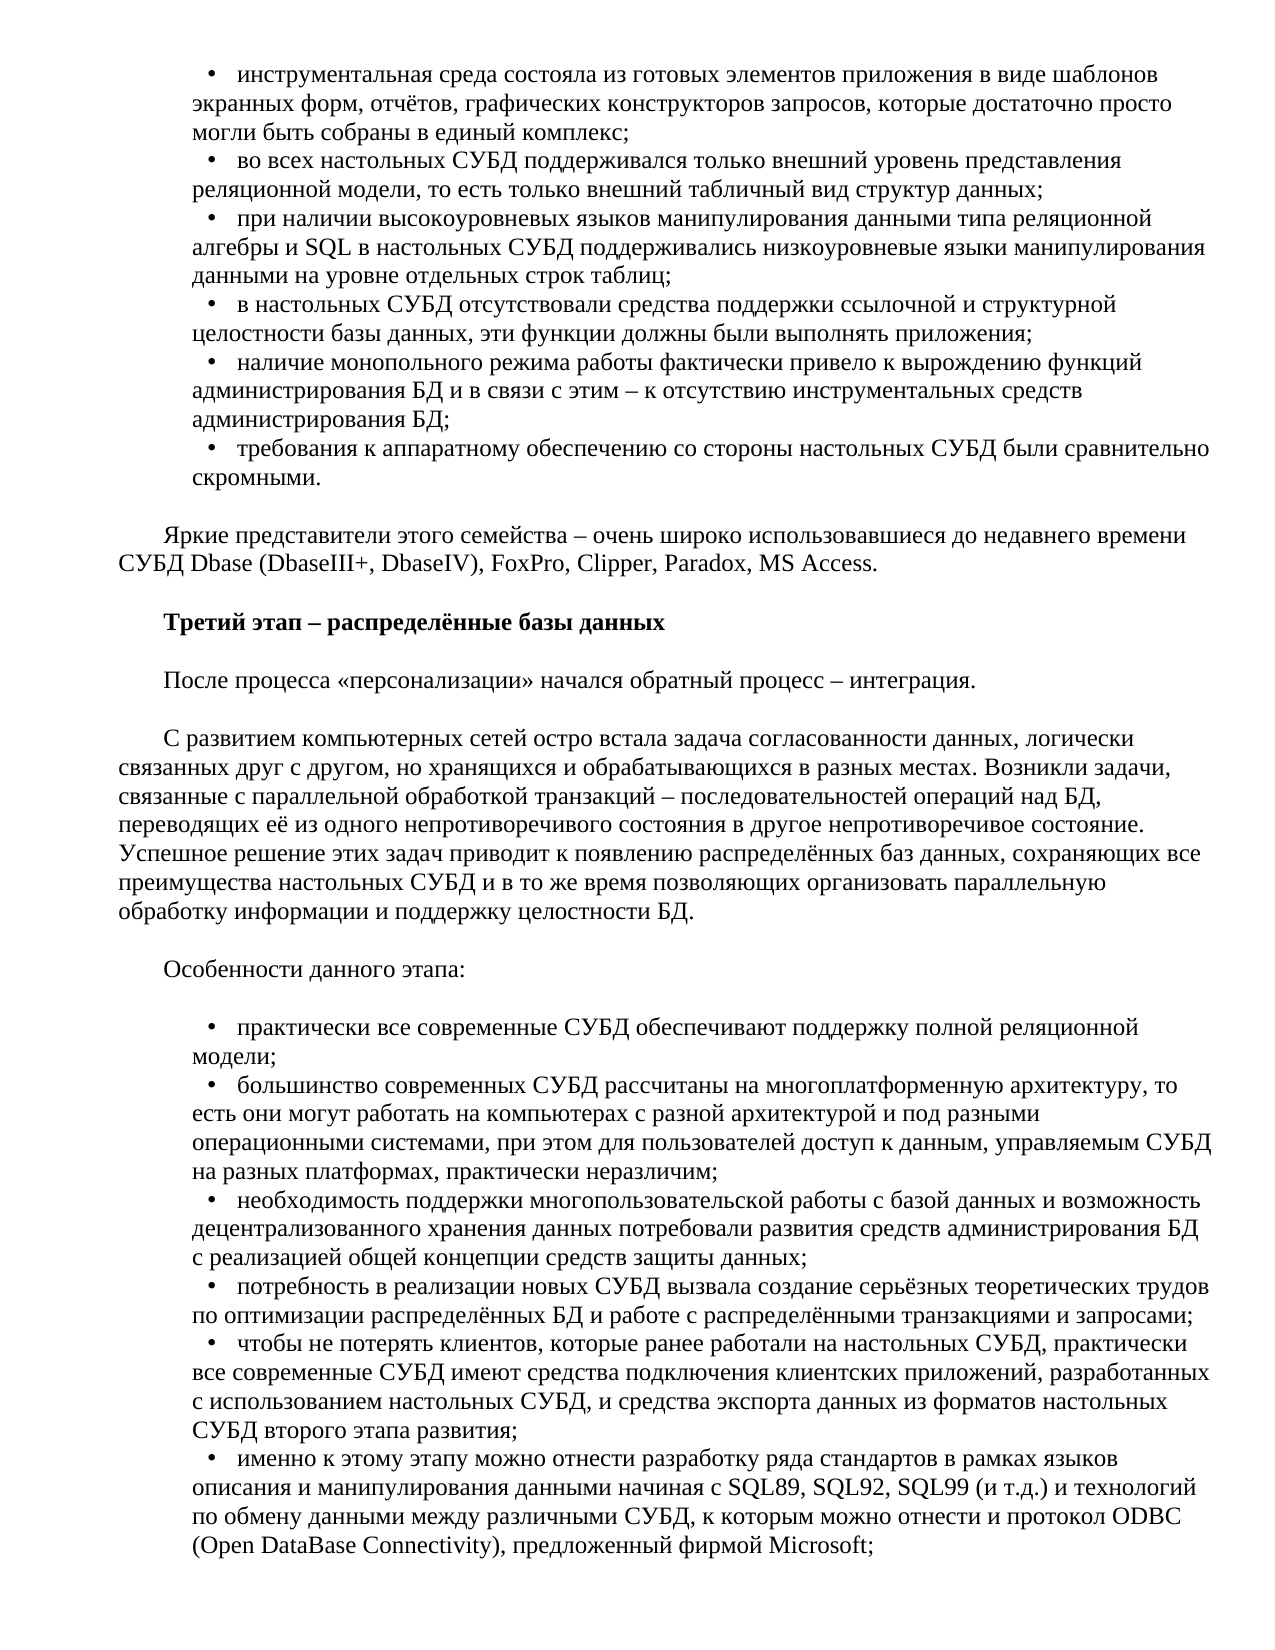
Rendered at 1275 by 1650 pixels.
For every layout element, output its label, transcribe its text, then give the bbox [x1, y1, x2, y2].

list практически все современные СУБД обеспечивают поддержку полной реляционной модели; [162, 1012, 1216, 1070]
list большинство современных СУБД рассчитаны на многоплатформенную архитектуру, то есть они могут работать на компьютерах с разной архитектурой и под разными операционными системами, при этом для пользователей доступ к данным, управляемым СУБД на разных платформах, практически неразличим; [162, 1070, 1216, 1185]
text Третий этап – распределённые базы данных [118, 607, 1216, 636]
text Особенности данного этапа: [118, 954, 1216, 983]
list требования к аппаратному обеспечению со стороны настольных СУБД были сравнительно скромными. [162, 433, 1216, 490]
list во всех настольных СУБД поддерживался только внешний уровень представления реляционной модели, то есть только внешний табличный вид структур данных; [162, 145, 1216, 203]
list наличие монопольного режима работы фактически привело к вырождению функций администрирования БД и в связи с этим – к отсутствию инструментальных средств администрирования БД; [162, 347, 1216, 433]
list в настольных СУБД отсутствовали средства поддержки ссылочной и структурной целостности базы данных, эти функции должны были выполнять приложения; [162, 289, 1216, 347]
list чтобы не потерять клиентов, которые ранее работали на настольных СУБД, практически все современные СУБД имеют средства подключения клиентских приложений, разработанных с использованием настольных СУБД, и средства экспорта данных из форматов настольных СУБД второго этапа развития; [162, 1328, 1216, 1443]
list необходимость поддержки многопользовательской работы с базой данных и возможность децентрализованного хранения данных потребовали развития средств администрирования БД с реализацией общей концепции средств защиты данных; [162, 1185, 1216, 1271]
text С развитием компьютерных сетей остро встала задача согласованности данных, логически связанных друг с другом, но хранящихся и обрабатывающихся в разных местах. Возникли задачи, связанные с параллельной обработкой транзакций – последовательностей операций над БД, переводящих её из одного непротиворечивого состояния в другое непротиворечивое состояние. Успешное решение этих задач приводит к появлению распределённых баз данных, сохраняющих все преимущества настольных СУБД и в то же время позволяющих организовать параллельную обработку информации и поддержку целостности БД. [118, 723, 1216, 924]
text Яркие представители этого семейства – очень широко использовавшиеся до недавнего времени СУБД Dbase (DbaseIII+, DbaseIV), FoxPro, Clipper, Paradox, MS Access. [118, 520, 1216, 577]
list инструментальная среда состояла из готовых элементов приложения в виде шаблонов экранных форм, отчётов, графических конструкторов запросов, которые достаточно просто могли быть собраны в единый комплекс; [162, 59, 1216, 145]
text После процесса «персонализации» начался обратный процесс – интеграция. [118, 665, 1216, 694]
list именно к этому этапу можно отнести разработку ряда стандартов в рамках языков описания и манипулирования данными начиная с SQL89, SQL92, SQL99 (и т.д.) и технологий по обмену данными между различными СУБД, к которым можно отнести и протокол ODBC (Open DataBase Connectivity), предложенный фирмой Microsoft; [162, 1443, 1216, 1558]
list потребность в реализации новых СУБД вызвала создание серьёзных теоретических трудов по оптимизации распределённых БД и работе с распределёнными транзакциями и запросами; [162, 1271, 1216, 1328]
list при наличии высокоуровневых языков манипулирования данными типа реляционной алгебры и SQL в настольных СУБД поддерживались низкоуровневые языки манипулирования данными на уровне отдельных строк таблиц; [162, 203, 1216, 289]
